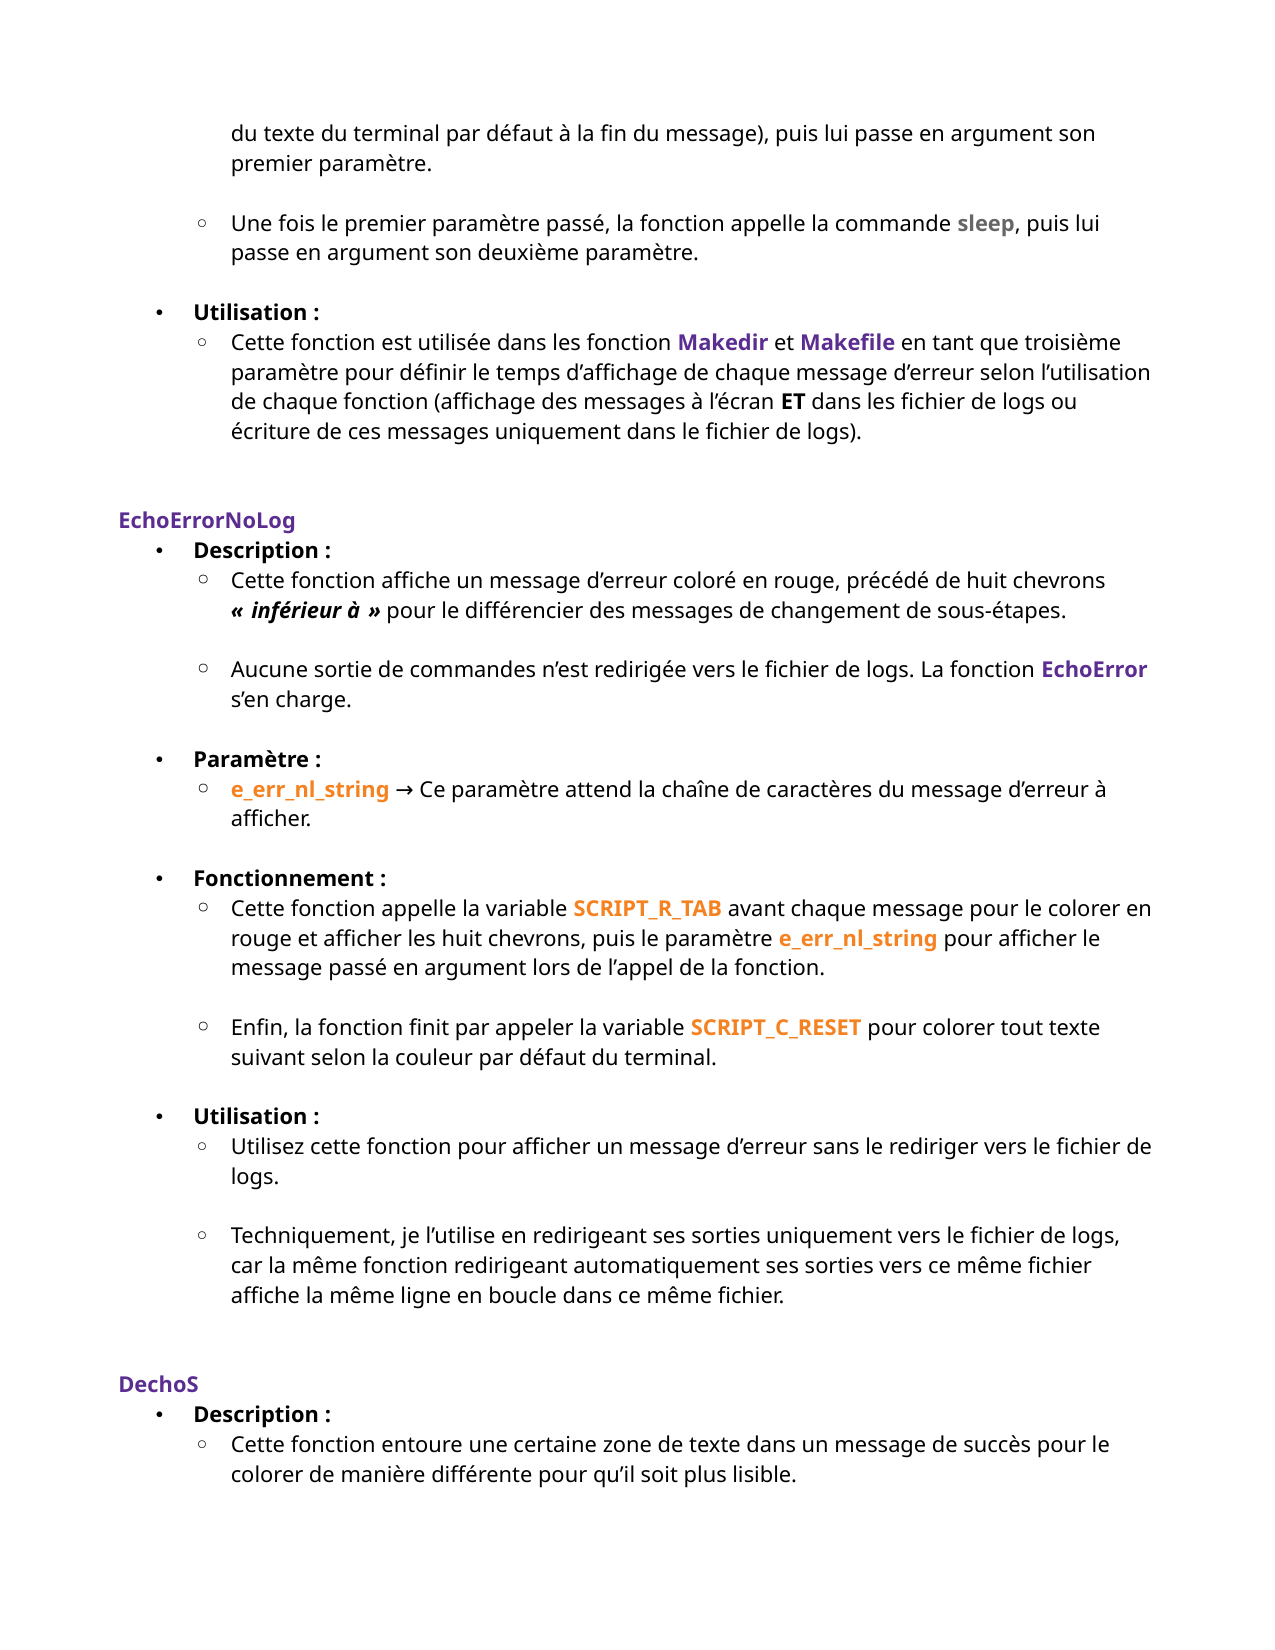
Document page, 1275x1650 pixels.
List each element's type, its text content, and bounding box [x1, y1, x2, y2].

list Aucune sortie de commandes n’est redirigée vers le fichier de logs. La fonction EchoError s’en charge. [193, 654, 1157, 714]
list Description : [156, 1399, 1157, 1429]
list Cette fonction est utilisée dans les fonction Makedir et Makefile en tant que troisième paramètre pour définir le temps d’affichage de chaque message d’erreur selon l’utilisation de chaque fonction (affichage des messages à l’écran ET dans les fichier de logs ou écriture de ces messages uniquement dans le fichier de logs). [193, 327, 1157, 446]
text DechoS [118, 1369, 1157, 1399]
list Cette fonction appelle la variable SCRIPT_R_TAB avant chaque message pour le colorer en rouge et afficher les huit chevrons, puis le paramètre e_err_nl_string pour afficher le message passé en argument lors de l’appel de la fonction. [193, 893, 1157, 982]
list Description : [156, 535, 1157, 565]
list Cette fonction affiche un message d’erreur coloré en rouge, précédé de huit chevrons « inférieur à » pour le différencier des messages de changement de sous-étapes. [193, 565, 1157, 624]
list Techniquement, je l’utilise en redirigeant ses sorties uniquement vers le fichier de logs, car la même fonction redirigeant automatiquement ses sorties vers ce même fichier affiche la même ligne en boucle dans ce même fichier. [193, 1220, 1157, 1310]
list Cette fonction entoure une certaine zone de texte dans un message de succès pour le colorer de manière différente pour qu’il soit plus lisible. [193, 1429, 1157, 1488]
list Une fois le premier paramètre passé, la fonction appelle la commande sleep, puis lui passe en argument son deuxième paramètre. [193, 207, 1157, 267]
list Fonctionnement : [156, 863, 1157, 893]
list Utilisation : [156, 1101, 1157, 1131]
text EchoErrorNoLog [118, 505, 1157, 535]
list Utilisation : [156, 297, 1157, 327]
list Enfin, la fonction finit par appeler la variable SCRIPT_C_RESET pour colorer tout texte suivant selon la couleur par défaut du terminal. [193, 1012, 1157, 1071]
list Utilisez cette fonction pour afficher un message d’erreur sans le rediriger vers le fichier de logs. [193, 1131, 1157, 1191]
list e_err_nl_string → Ce paramètre attend la chaîne de caractères du message d’erreur à afficher. [193, 773, 1157, 833]
list Paramètre : [156, 744, 1157, 773]
list du texte du terminal par défaut à la fin du message), puis lui passe en argument son premier paramètre. [193, 118, 1157, 178]
